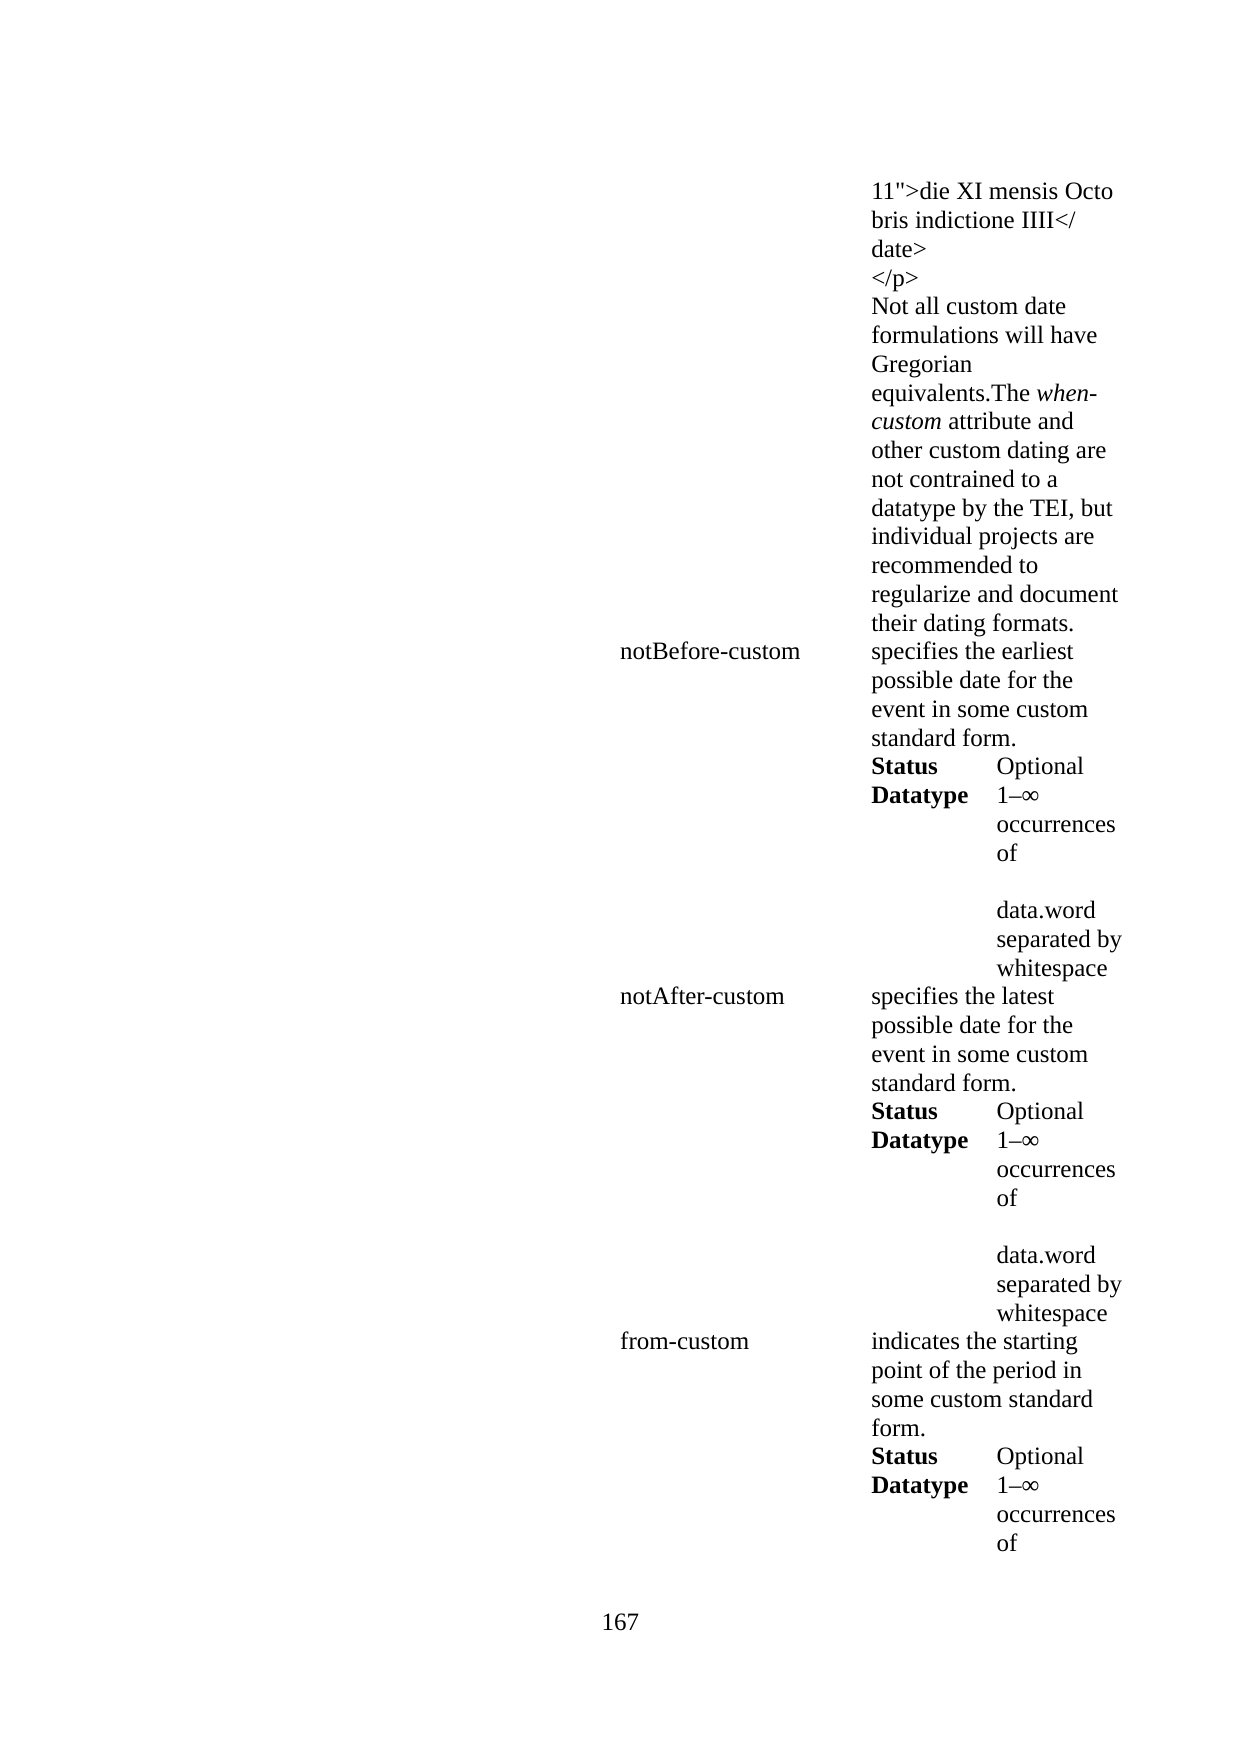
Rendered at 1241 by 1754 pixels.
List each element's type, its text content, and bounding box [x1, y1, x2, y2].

table_cell notBefore-custom [620, 636, 871, 981]
table_cell 1–∞ occurrences of data.word separated by whitespace [996, 780, 1122, 981]
table_cell 1–∞ occurrences of data.word separated by whitespace [996, 1125, 1122, 1326]
table_cell Datatype [871, 780, 996, 981]
table_cell specifies the earliest possible date for the event in some custom standard form. [871, 636, 1122, 751]
table_cell Datatype [871, 1125, 996, 1326]
table_header Optional [996, 751, 1122, 780]
table_header Status [871, 1096, 996, 1125]
table_cell 1–∞ occurrences of [996, 1470, 1122, 1556]
table_cell from-custom [620, 1326, 871, 1556]
table_header Optional [996, 1441, 1122, 1470]
table_cell indicates the starting point of the period in some custom standard form. [871, 1326, 1122, 1441]
table_header Optional [996, 1096, 1122, 1125]
table_cell [118, 176, 620, 1556]
table_cell notAfter-custom [620, 981, 871, 1326]
table_header Status [871, 1441, 996, 1470]
table_cell specifies the latest possible date for the event in some custom standard form. [871, 981, 1122, 1096]
table_cell Datatype [871, 1470, 996, 1556]
table_cell 11">die XI mensis Octobris indictione IIII</date> </p> Not all custom date formulations will have Gregorian equivalents.The when-custom attribute and other custom dating are not contrained to a datatype by the TEI, but individual projects are recommended to regularize and document their dating formats. [871, 176, 1122, 636]
table_header [620, 176, 871, 636]
table_header Status [871, 751, 996, 780]
